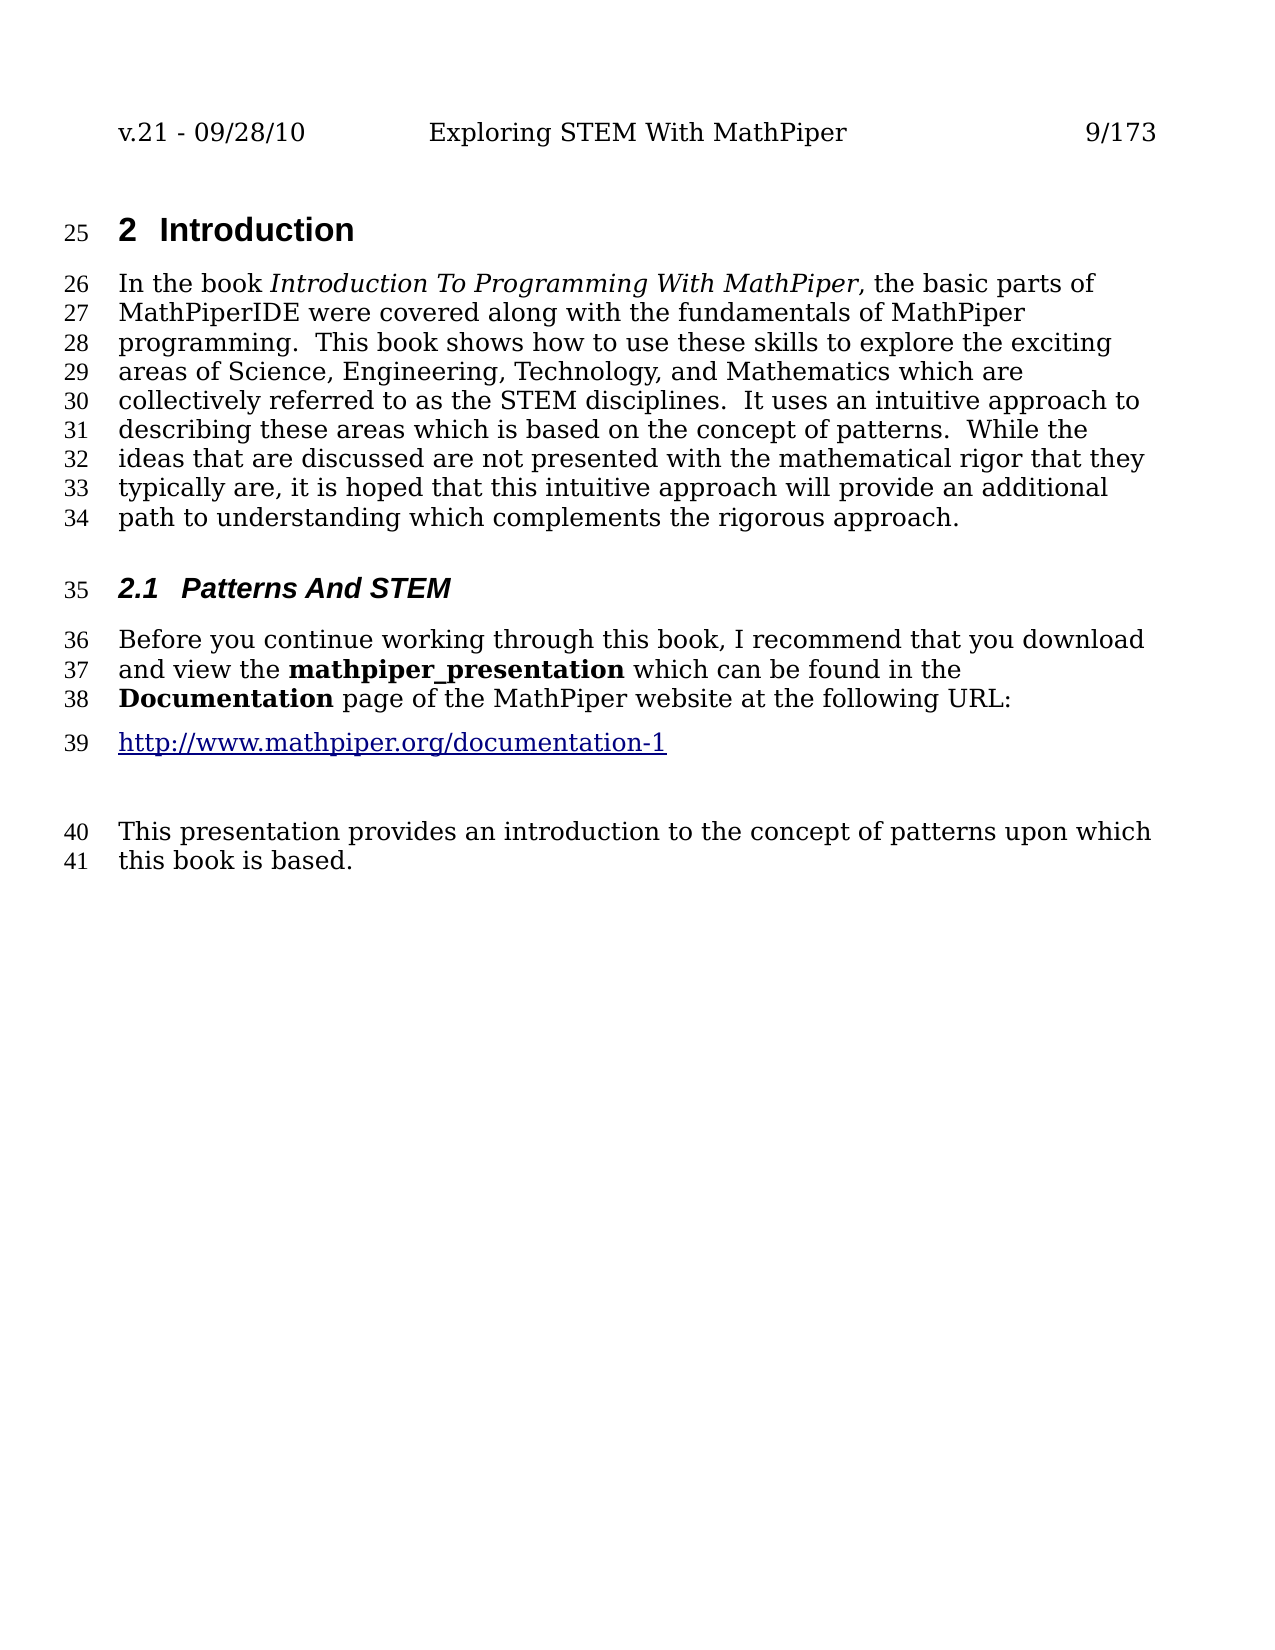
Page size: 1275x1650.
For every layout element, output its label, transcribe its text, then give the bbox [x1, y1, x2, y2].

text In the book Introduction To Programming With MathPiper, the basic parts of MathPiperIDE were covered along with the fundamentals of MathPiper programming. This book shows how to use these skills to explore the exciting areas of Science, Engineering, Technology, and Mathematics which are collectively referred to as the STEM disciplines. It uses an intuitive approach to describing these areas which is based on the concept of patterns. While the ideas that are discussed are not presented with the mathematical rigor that they typically are, it is hoped that this intuitive approach will provide an additional path to understanding which complements the rigorous approach. [118, 269, 1157, 532]
text This presentation provides an introduction to the concept of patterns upon which this book is based. [118, 817, 1157, 875]
text Before you continue working through this book, I recommend that you download and view the mathpiper_presentation which can be found in the Documentation page of the MathPiper website at the following URL: [118, 625, 1157, 713]
subtitle Introduction [118, 210, 1157, 248]
text http://www.mathpiper.org/documentation-1 [118, 728, 1157, 757]
subtitle Patterns And STEM [118, 571, 1157, 604]
